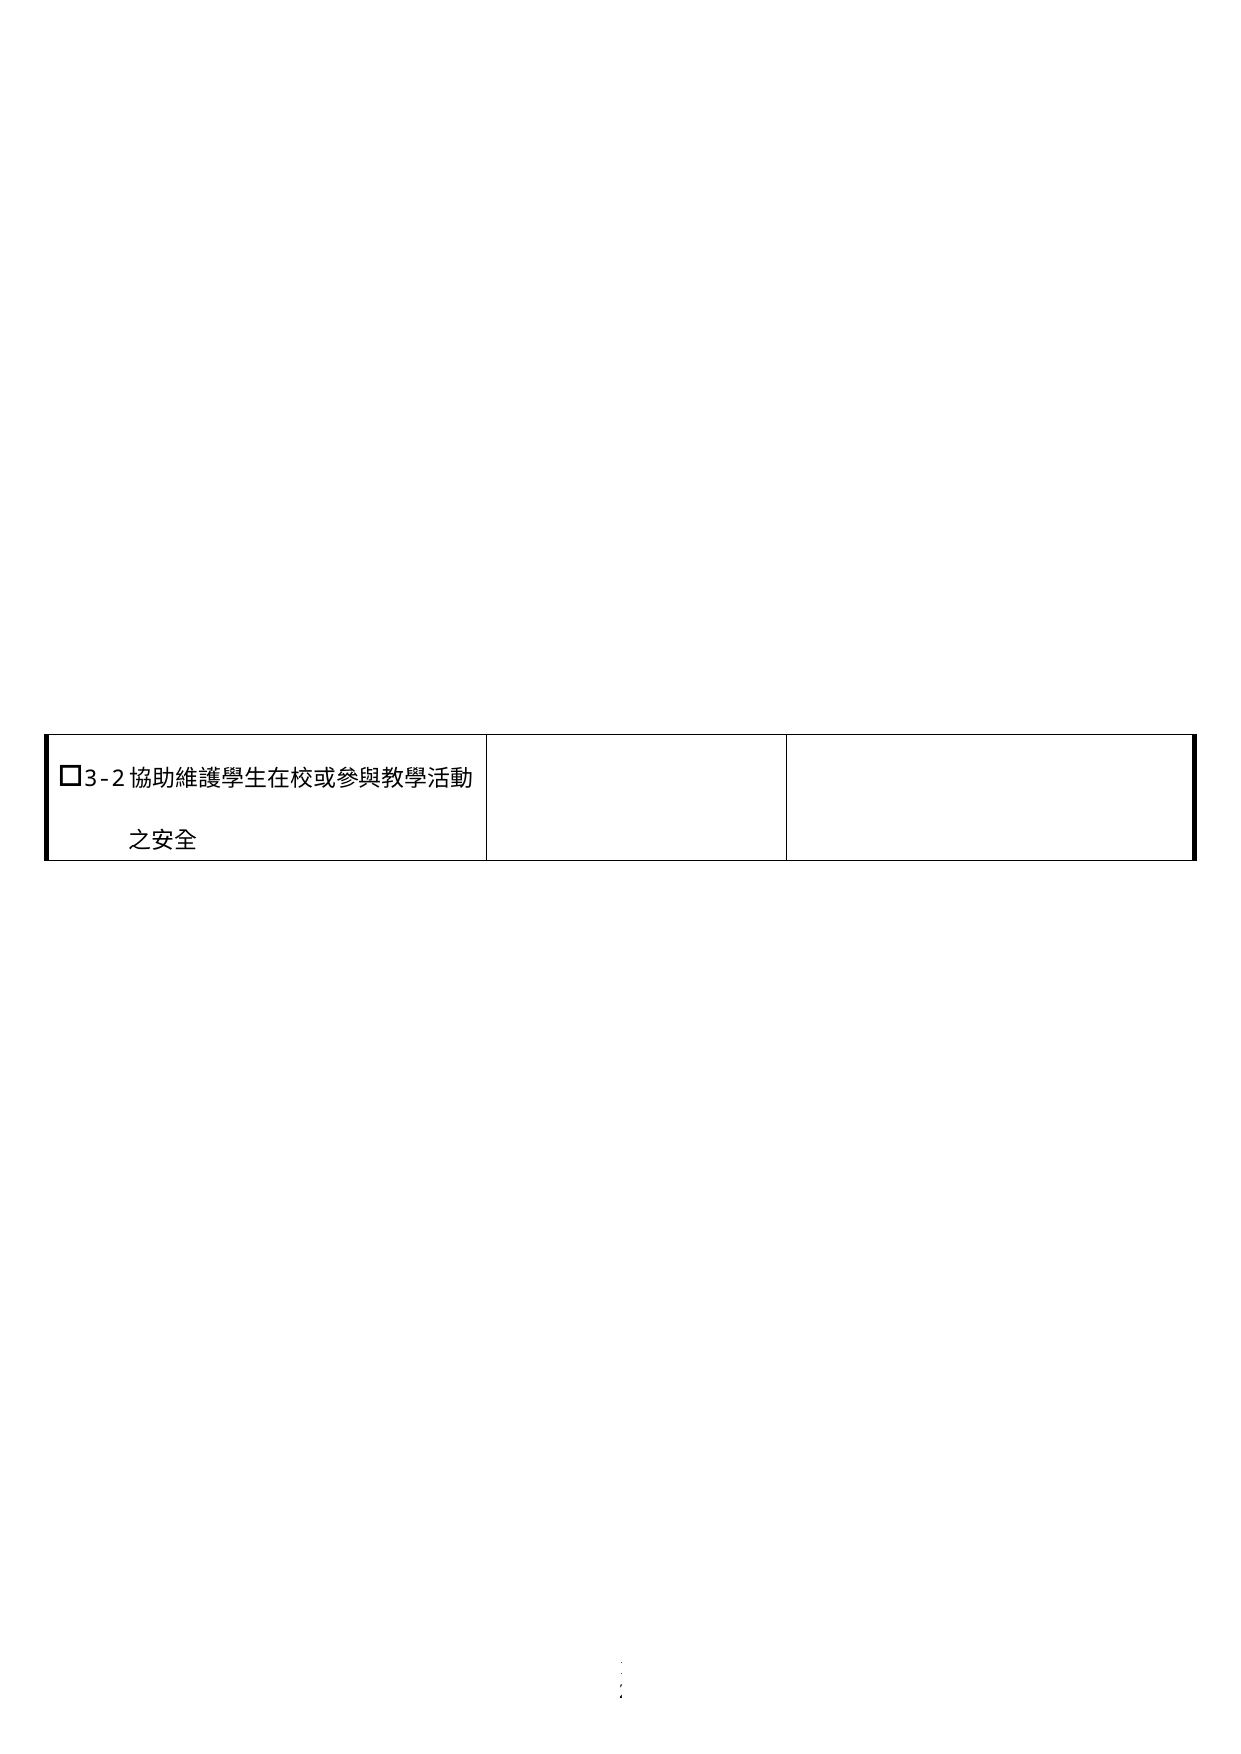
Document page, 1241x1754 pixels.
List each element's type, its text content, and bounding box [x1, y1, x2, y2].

table_cell [487, 735, 786, 860]
table_cell [787, 735, 1192, 860]
table_cell 3-2協助維護學生在校或參與教學活動之安全 [49, 735, 486, 860]
